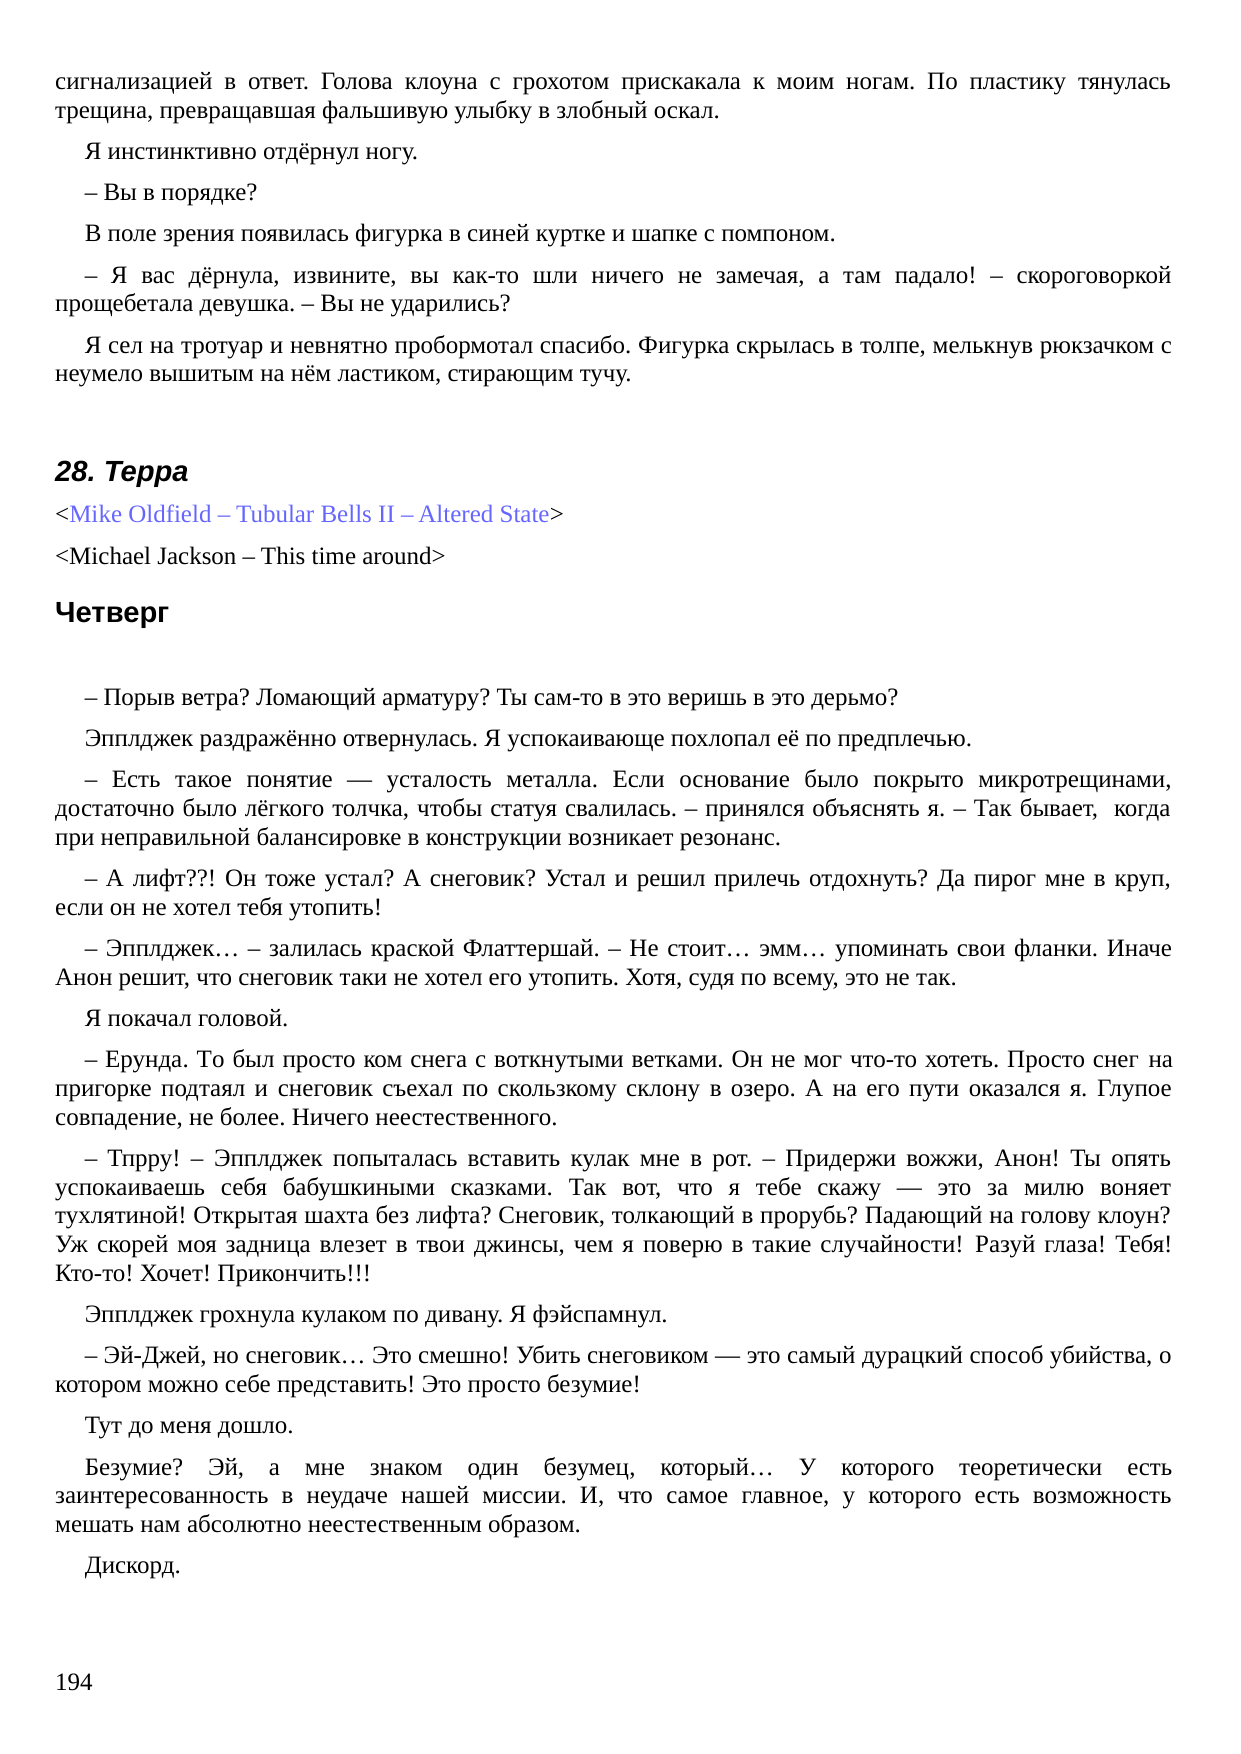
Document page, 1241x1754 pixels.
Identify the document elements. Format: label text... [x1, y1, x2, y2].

text Безумие? Эй, а мне знаком один безумец, который… У которого теоретически есть заинтересованность в неудаче нашей миссии. И, что самое главное, у которого есть возможность мешать нам абсолютно неестественным образом. [55, 1452, 1173, 1538]
text Я покачал головой. [55, 1003, 1173, 1032]
text сигнализацией в ответ. Голова клоуна с грохотом прискакала к моим ногам. По пластику тянулась трещина, превращавшая фальшивую улыбку в злобный оскал. [55, 66, 1173, 123]
text – Есть такое понятие — усталость металла. Если основание было покрыто микротрещинами, достаточно было лёгкого толчка, чтобы статуя свалилась. – принялся объяснять я. – Так бывает, когда при неправильной балансировке в конструкции возникает резонанс. [55, 764, 1173, 851]
text <Mike Oldfield – Tubular Bells II – Altered State> [55, 499, 1173, 528]
text – Я вас дёрнула, извините, вы как-то шли ничего не замечая, а там падало! – скороговоркой прощебетала девушка. – Вы не ударились? [55, 260, 1173, 317]
text Дискорд. [55, 1551, 1173, 1579]
subtitle 28. Терра [55, 453, 1173, 487]
text – Эй-Джей, но снеговик… Это смешно! Убить снеговиком — это самый дурацкий способ убийства, о котором можно себе представить! Это просто безумие! [55, 1341, 1173, 1398]
text Эпплджек раздражённо отвернулась. Я успокаивающе похлопал её по предплечью. [55, 723, 1173, 752]
text – Вы в порядке? [55, 177, 1173, 206]
text – Порыв ветра? Ломающий арматуру? Ты сам-то в это веришь в это дерьмо? [55, 682, 1173, 711]
text – Тпрру! – Эпплджек попыталась вставить кулак мне в рот. – Придержи вожжи, Анон! Ты опять успокаиваешь себя бабушкиными сказками. Так вот, что я тебе скажу — это за милю воняет тухлятиной! Открытая шахта без лифта? Снеговик, толкающий в прорубь? Падающий на голову клоун? Уж скорей моя задница влезет в твои джинсы, чем я поверю в такие случайности! Разуй глаза! Тебя! Кто-то! Хочет! Прикончить!!! [55, 1143, 1173, 1287]
text – Ерунда. То был просто ком снега с воткнутыми ветками. Он не мог что-то хотеть. Просто снег на пригорке подтаял и снеговик съехал по скользкому склону в озеро. А на его пути оказался я. Глупое совпадение, не более. Ничего неестественного. [55, 1044, 1173, 1131]
text В поле зрения появилась фигурка в синей куртке и шапке с помпоном. [55, 218, 1173, 247]
text Эпплджек грохнула кулаком по дивану. Я фэйспамнул. [55, 1299, 1173, 1328]
text – А лифт??! Он тоже устал? А снеговик? Устал и решил прилечь отдохнуть? Да пирог мне в круп, если он не хотел тебя утопить! [55, 863, 1173, 921]
text Я сел на тротуар и невнятно пробормотал спасибо. Фигурка скрылась в толпе, мелькнув рюкзачком с неумело вышитым на нём ластиком, стирающим тучу. [55, 330, 1173, 387]
text Я инстинктивно отдёрнул ногу. [55, 136, 1173, 165]
text <Michael Jackson – This time around> [55, 541, 1173, 569]
text Тут до меня дошло. [55, 1411, 1173, 1439]
text – Эпплджек… – залилась краской Флаттершай. – Не стоит… эмм… упоминать свои фланки. Иначе Анон решит, что снеговик таки не хотел его утопить. Хотя, судя по всему, это не так. [55, 933, 1173, 991]
subtitle Четверг [55, 594, 1173, 628]
